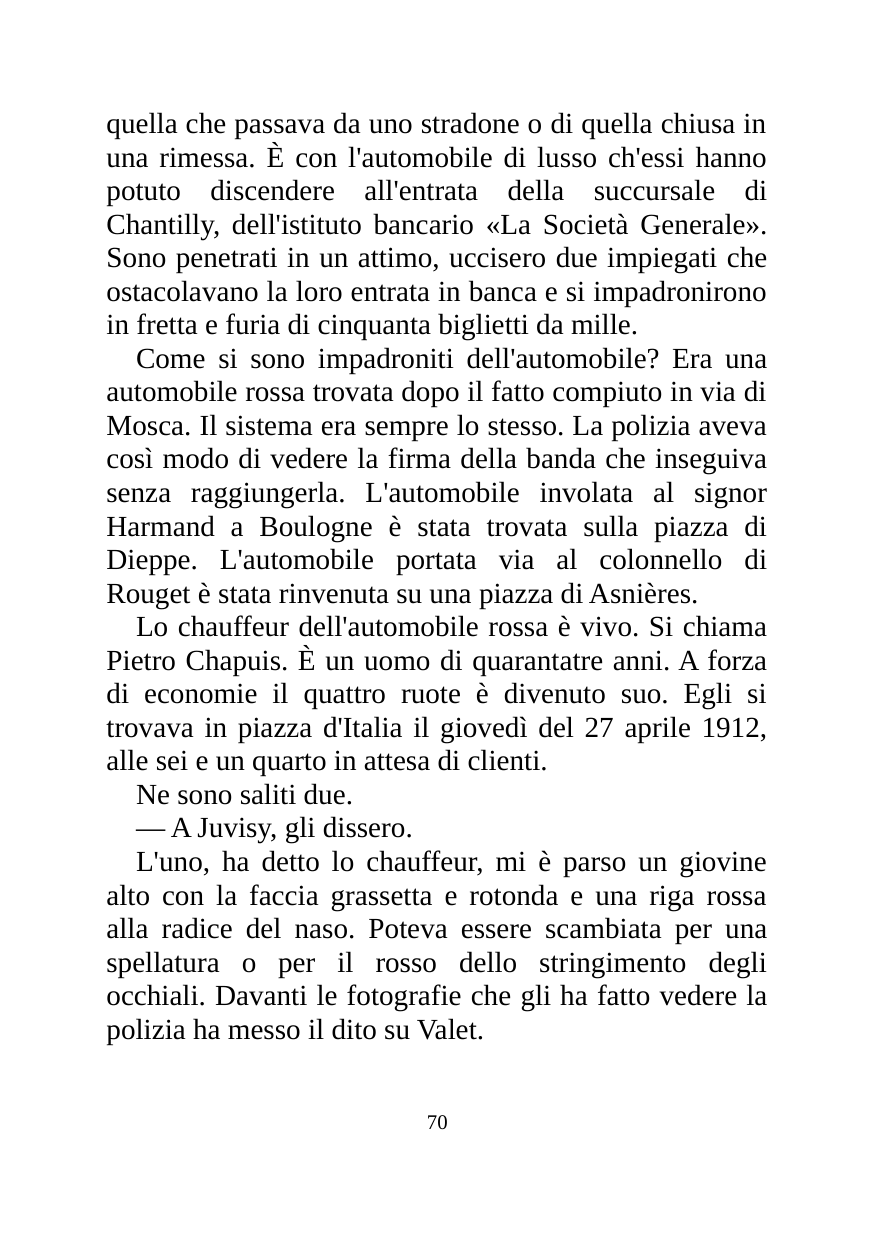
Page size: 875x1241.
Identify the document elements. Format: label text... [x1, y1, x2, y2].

text L'uno, ha detto lo chauffeur, mi è parso un giovine alto con la faccia grassetta e rotonda e una riga rossa alla radice del naso. Poteva essere scambiata per una spellatura o per il rosso dello stringimento degli occhiali. Davanti le fotografie che gli ha fatto vedere la polizia ha messo il dito su Valet. [106, 844, 768, 1045]
text Lo chauffeur dell'automobile rossa è vivo. Si chiama Pietro Chapuis. È un uomo di quarantatre anni. A forza di economie il quattro ruote è divenuto suo. Egli si trovava in piazza d'Italia il giovedì del 27 aprile 1912, alle sei e un quarto in attesa di clienti. [106, 609, 768, 777]
text Ne sono saliti due. [106, 777, 768, 811]
text quella che passava da uno stradone o di quella chiusa in una rimessa. È con l'automobile di lusso ch'essi hanno potuto discendere all'entrata della succursale di Chantilly, dell'istituto bancario «La Società Generale». Sono penetrati in un attimo, uccisero due impiegati che ostacolavano la loro entrata in banca e si impadronirono in fretta e furia di cinquanta biglietti da mille. [106, 106, 768, 341]
text Come si sono impadroniti dell'automobile? Era una automobile rossa trovata dopo il fatto compiuto in via di Mosca. Il sistema era sempre lo stesso. La polizia aveva così modo di vedere la firma della banda che inseguiva senza raggiungerla. L'automobile involata al signor Harmand a Boulogne è stata trovata sulla piazza di Dieppe. L'automobile portata via al colonnello di Rouget è stata rinvenuta su una piazza di Asnières. [106, 341, 768, 609]
text — A Juvisy, gli dissero. [106, 811, 768, 844]
